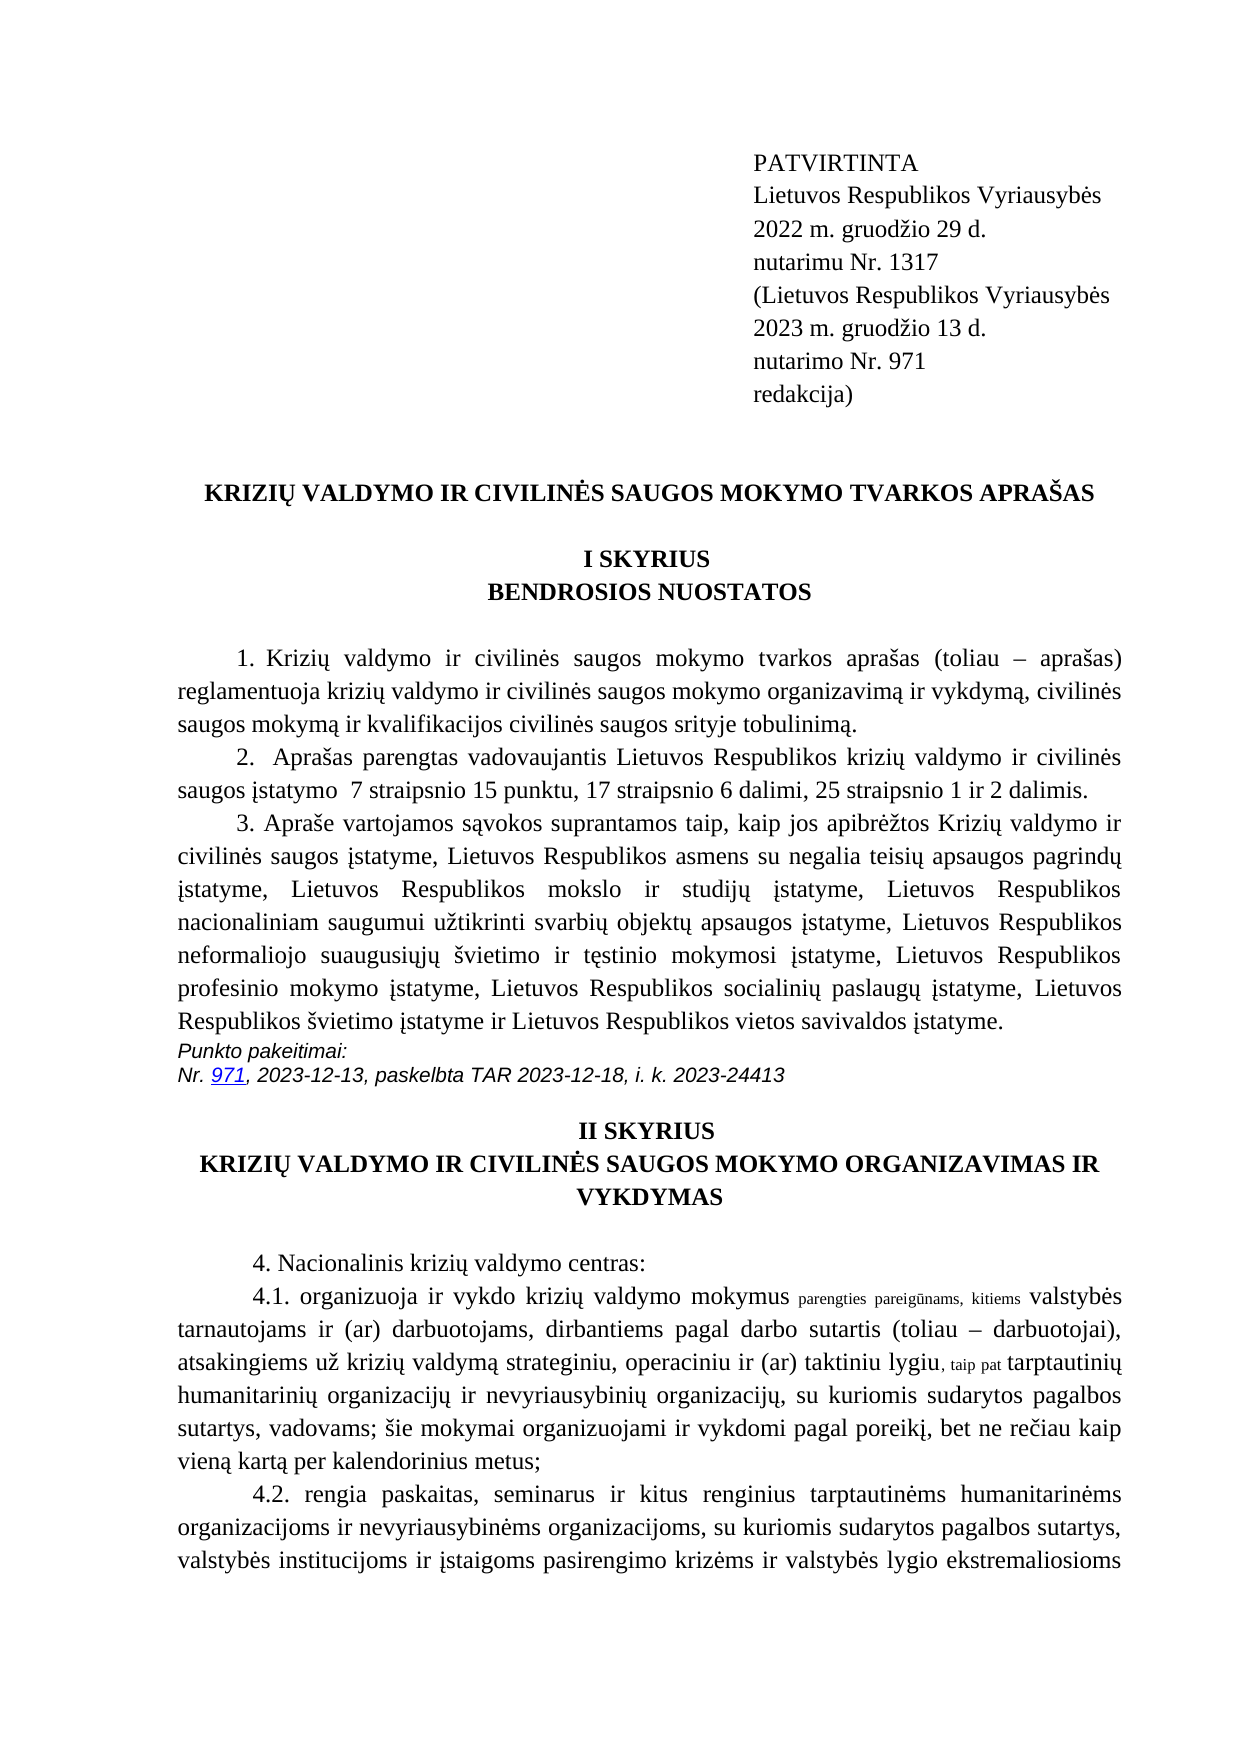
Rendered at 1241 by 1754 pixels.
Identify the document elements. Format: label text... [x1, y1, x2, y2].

text 2022 m. gruodžio 29 d. [753, 214, 1122, 242]
text nutarimo Nr. 971 [753, 346, 1122, 374]
subtitle II SKYRIUS [177, 1116, 1122, 1144]
subtitle KRIZIŲ VALDYMO IR CIVILINĖS SAUGOS MOKYMO ORGANIZAVIMAS IR VYKDYMAS [177, 1149, 1122, 1211]
text nutarimu Nr. 1317 [753, 247, 1122, 275]
text BENDROSIOS NUOSTATOS [177, 577, 1122, 606]
text PATVIRTINTA [753, 148, 1122, 176]
text Lietuvos Respublikos Vyriausybės [753, 181, 1122, 209]
text 2. Aprašas parengtas vadovaujantis Lietuvos Respublikos krizių valdymo ir civilinės saugos įstatymo 7 straipsnio 15 punktu, 17 straipsnio 6 dalimi, 25 straipsnio 1 ir 2 dalimis. [177, 742, 1122, 804]
text I SKYRIUS [177, 544, 1122, 573]
text 4. Nacionalinis krizių valdymo centras: [177, 1248, 1122, 1277]
text 1. Krizių valdymo ir civilinės saugos mokymo tvarkos aprašas (toliau – aprašas) reglamentuoja krizių valdymo ir civilinės saugos mokymo organizavimą ir vykdymą, civilinės saugos mokymą ir kvalifikacijos civilinės saugos srityje tobulinimą. [177, 643, 1122, 738]
text 4.1. organizuoja ir vykdo krizių valdymo mokymus parengties pareigūnams, kitiems valstybės tarnautojams ir (ar) darbuotojams, dirbantiems pagal darbo sutartis (toliau – darbuotojai), atsakingiems už krizių valdymą strateginiu, operaciniu ir (ar) taktiniu lygiu, taip pat tarptautinių humanitarinių organizacijų ir nevyriausybinių organizacijų, su kuriomis sudarytos pagalbos sutartys, vadovams; šie mokymai organizuojami ir vykdomi pagal poreikį, bet ne rečiau kaip vieną kartą per kalendorinius metus; [177, 1281, 1122, 1475]
text 2023 m. gruodžio 13 d. [753, 313, 1122, 341]
text (Lietuvos Respublikos Vyriausybės [753, 280, 1122, 308]
text 4.2. rengia paskaitas, seminarus ir kitus renginius tarptautinėms humanitarinėms organizacijoms ir nevyriausybinėms organizacijoms, su kuriomis sudarytos pagalbos sutartys, valstybės institucijoms ir įstaigoms pasirengimo krizėms ir valstybės lygio ekstremaliosioms [177, 1479, 1122, 1574]
text KRIZIŲ VALDYMO IR civilinės saugos mokymo tvarkOS APRAŠAS [177, 478, 1122, 507]
text Punkto pakeitimai: [177, 1039, 1122, 1063]
text Nr. 971, 2023-12-13, paskelbta TAR 2023-12-18, i. k. 2023-24413 [177, 1063, 1122, 1087]
text redakcija) [753, 379, 1122, 407]
text 3. Apraše vartojamos sąvokos suprantamos taip, kaip jos apibrėžtos Krizių valdymo ir civilinės saugos įstatyme, Lietuvos Respublikos asmens su negalia teisių apsaugos pagrindų įstatyme, Lietuvos Respublikos mokslo ir studijų įstatyme, Lietuvos Respublikos nacionaliniam saugumui užtikrinti svarbių objektų apsaugos įstatyme, Lietuvos Respublikos neformaliojo suaugusiųjų švietimo ir tęstinio mokymosi įstatyme, Lietuvos Respublikos profesinio mokymo įstatyme, Lietuvos Respublikos socialinių paslaugų įstatyme, Lietuvos Respublikos švietimo įstatyme ir Lietuvos Respublikos vietos savivaldos įstatyme. [177, 808, 1122, 1035]
